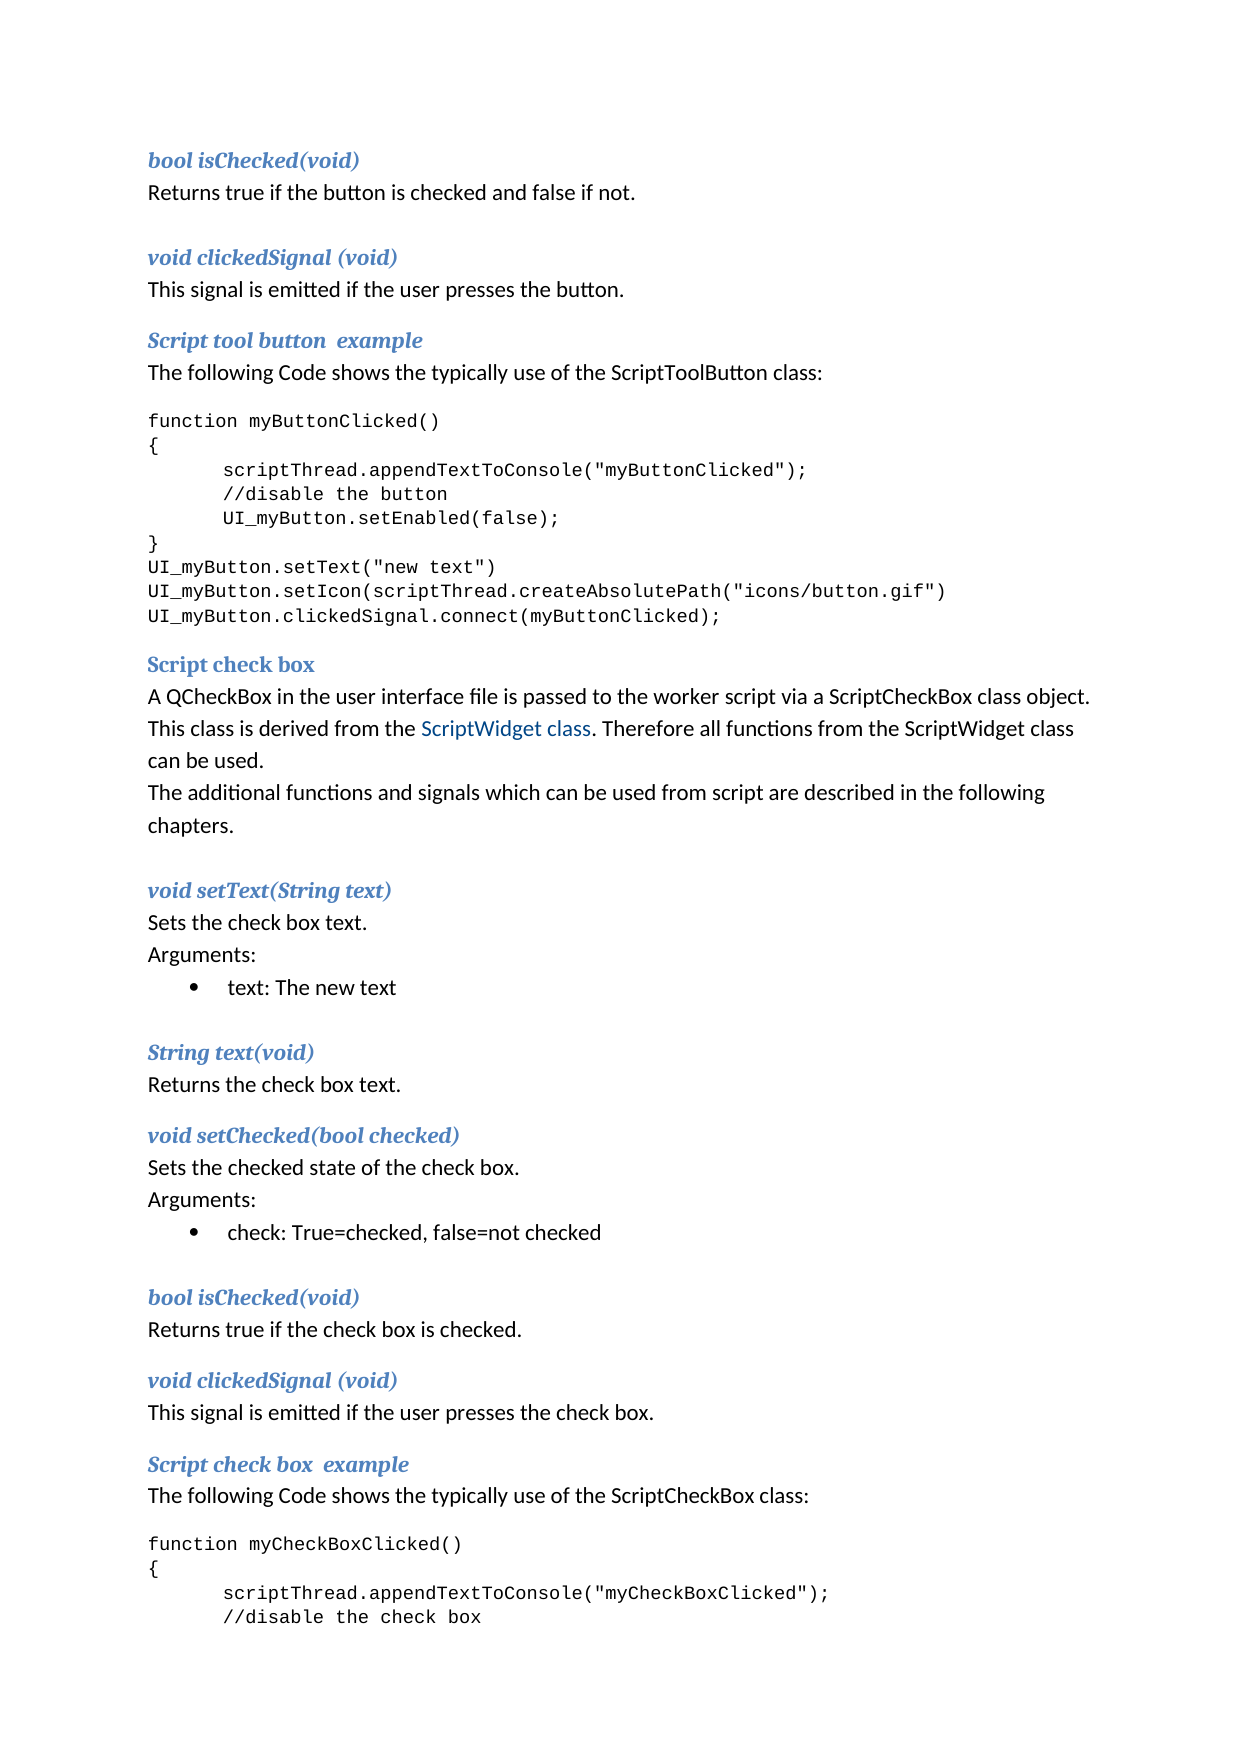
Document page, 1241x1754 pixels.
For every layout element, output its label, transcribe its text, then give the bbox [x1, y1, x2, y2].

text Returns true if the check box is checked. [148, 1315, 1093, 1343]
subtitle Script check box example [148, 1451, 1093, 1478]
text A QCheckBox in the user interface file is passed to the worker script via a ScriptCheckBox class object. This class is derived from the ScriptWidget class. Therefore all functions from the ScriptWidget class can be used. [148, 682, 1093, 774]
text UI_myButton.setIcon(scriptThread.createAbsolutePath("icons/button.gif") [148, 582, 1093, 603]
text Arguments: [148, 1186, 1093, 1213]
text } [148, 533, 1093, 555]
text The additional functions and signals which can be used from script are described in the following chapters. [148, 778, 1093, 839]
list text: The new text [190, 973, 1093, 1001]
text UI_myButton.clickedSignal.connect(myButtonClicked); [148, 607, 1093, 628]
text scriptThread.appendTextToConsole("myCheckBoxClicked"); [148, 1583, 1093, 1605]
text //disable the button [148, 485, 1093, 506]
text This signal is emitted if the user presses the button. [148, 275, 1093, 303]
subtitle void clickedSignal (void) [148, 245, 1093, 271]
subtitle bool isChecked(void) [148, 1285, 1093, 1311]
subtitle String text(void) [148, 1040, 1093, 1066]
text UI_myButton.setText("new text") [148, 558, 1093, 579]
text function myCheckBoxClicked() [148, 1535, 1093, 1556]
text Sets the checked state of the check box. [148, 1153, 1093, 1181]
text The following Code shows the typically use of the ScriptToolButton class: [148, 358, 1093, 387]
text The following Code shows the typically use of the ScriptCheckBox class: [148, 1482, 1093, 1510]
text Sets the check box text. [148, 908, 1093, 936]
text Arguments: [148, 940, 1093, 968]
subtitle void setText(String text) [148, 878, 1093, 904]
subtitle bool isChecked(void) [148, 148, 1093, 174]
subtitle Script tool button example [148, 328, 1093, 355]
text Returns true if the button is checked and false if not. [148, 178, 1093, 206]
subtitle void clickedSignal (void) [148, 1368, 1093, 1394]
text UI_myButton.setEnabled(false); [148, 509, 1093, 530]
list check: True=checked, false=not checked [190, 1218, 1093, 1246]
subtitle void setChecked(bool checked) [148, 1123, 1093, 1149]
text { [148, 1559, 1093, 1580]
text function myButtonClicked() [148, 412, 1093, 433]
text Returns the check box text. [148, 1070, 1093, 1098]
text //disable the check box [148, 1608, 1093, 1629]
text { [148, 436, 1093, 457]
text scriptThread.appendTextToConsole("myButtonClicked"); [148, 460, 1093, 482]
text This signal is emitted if the user presses the check box. [148, 1398, 1093, 1426]
subtitle Script check box [148, 652, 1093, 678]
